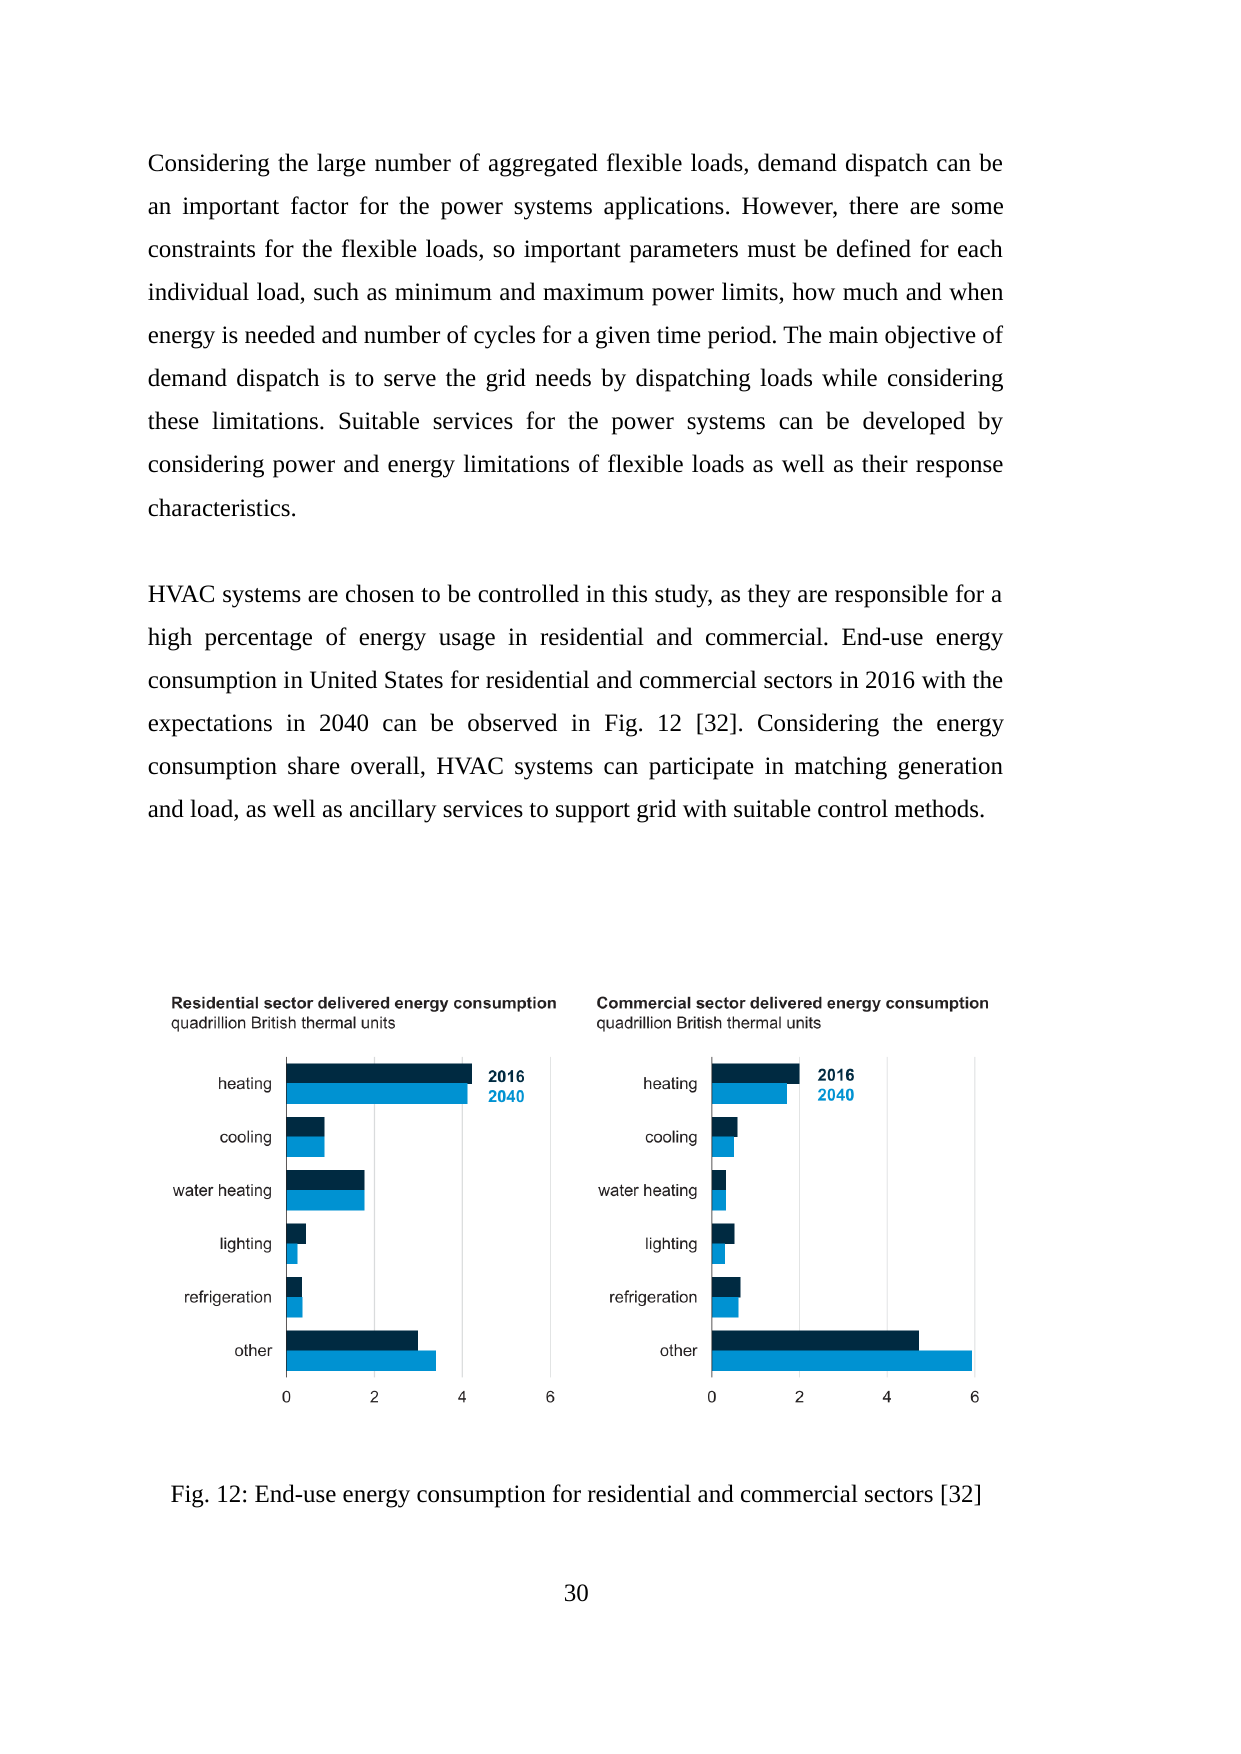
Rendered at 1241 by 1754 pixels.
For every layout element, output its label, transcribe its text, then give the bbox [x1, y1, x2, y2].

picture [147, 979, 1005, 1420]
text HVAC systems are chosen to be controlled in this study, as they are responsible for a high percentage of energy usage in residential and commercial. End-use energy consumption in United States for residential and commercial sectors in 2016 with the expectations in 2040 can be observed in Fig. 12 [32]. Considering the energy consumption share overall, HVAC systems can participate in matching generation and load, as well as ancillary services to support grid with suitable control methods. [148, 579, 1004, 823]
text Considering the large number of aggregated flexible loads, demand dispatch can be an important factor for the power systems applications. However, there are some constraints for the flexible loads, so important parameters must be defined for each individual load, such as minimum and maximum power limits, how much and when energy is needed and number of cycles for a given time period. The main objective of demand dispatch is to serve the grid needs by dispatching loads while considering these limitations. Suitable services for the power systems can be developed by considering power and energy limitations of flexible loads as well as their response characteristics. [148, 148, 1004, 521]
text Fig. 12: End-use energy consumption for residential and commercial sectors [32] [148, 1479, 1004, 1508]
